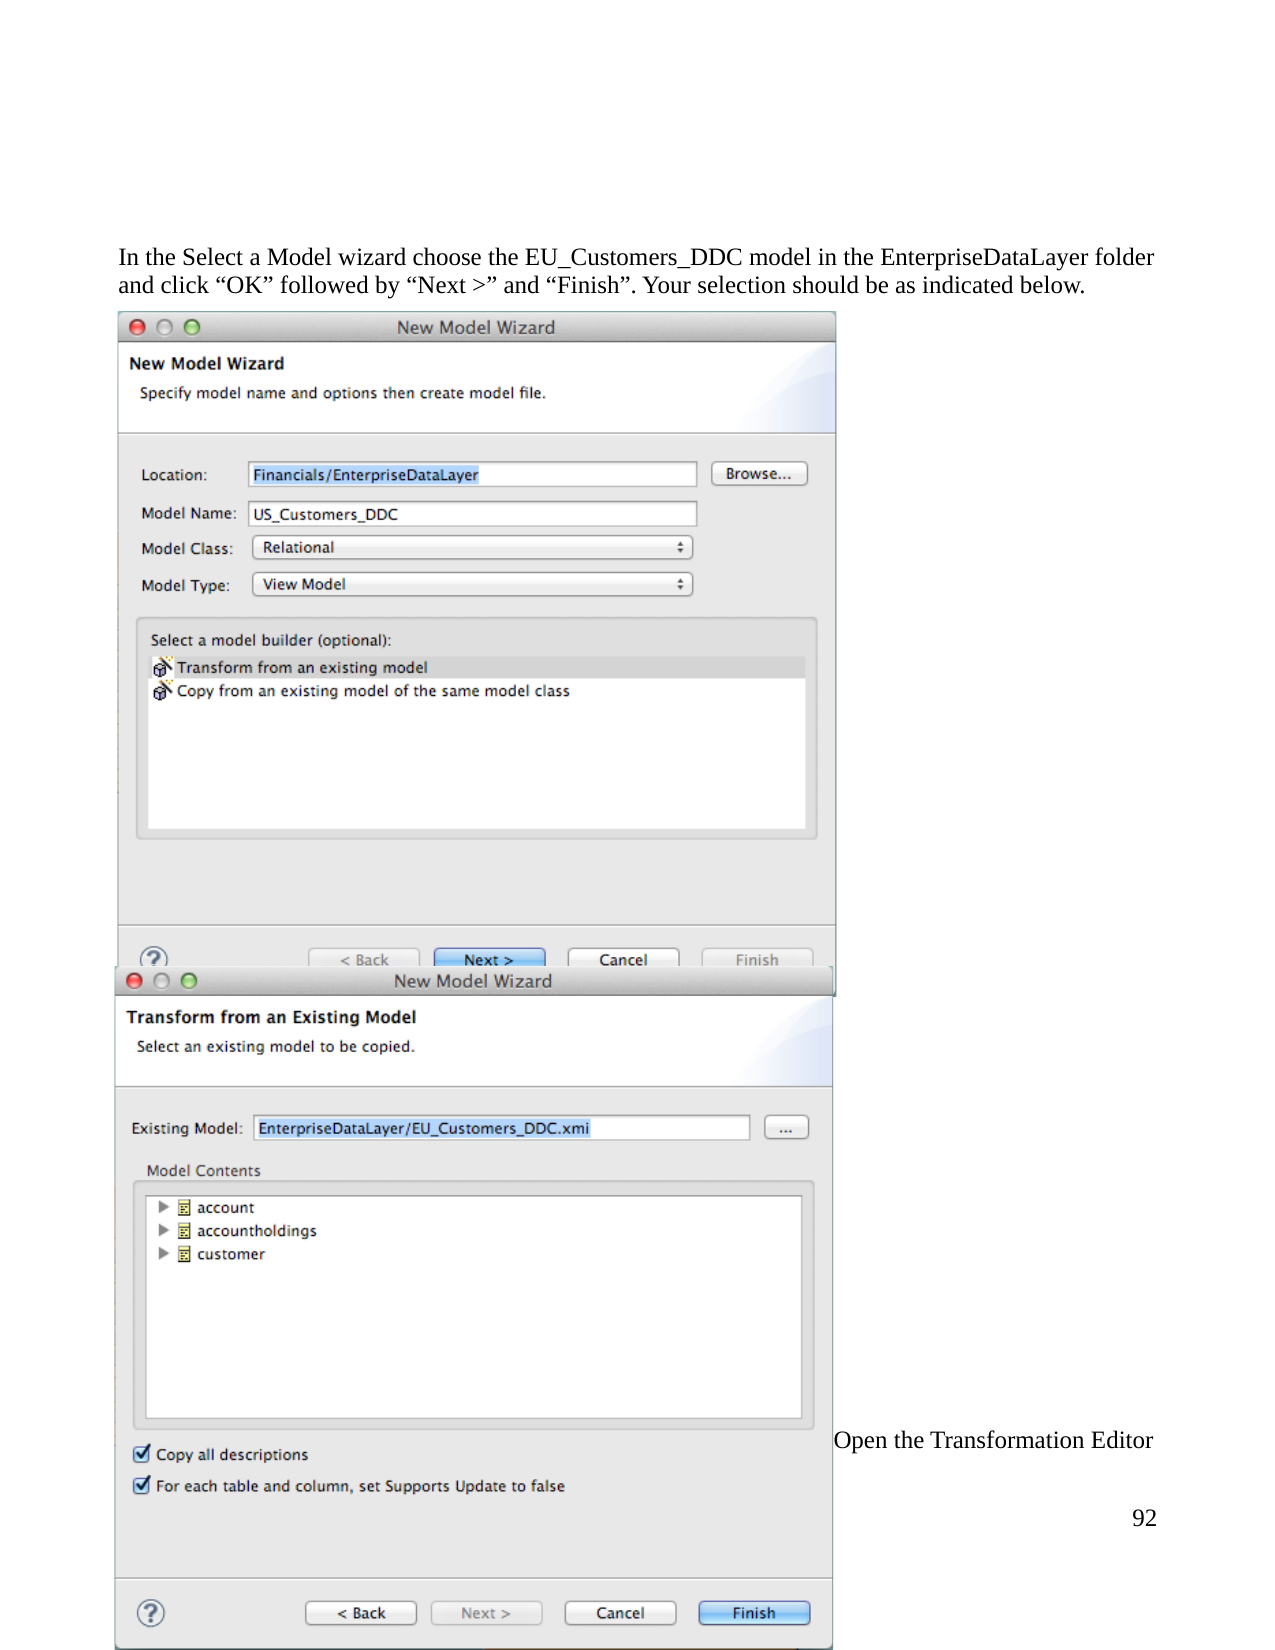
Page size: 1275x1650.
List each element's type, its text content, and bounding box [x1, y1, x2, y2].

picture [114, 311, 837, 1650]
text In the Select a Model wizard choose the EU_Customers_DDC model in the EnterpriseDataLayer folder and click “OK” followed by “Next >” and “Finish”. Your selection should be as indicated below. [118, 242, 1157, 299]
text Open the Transformation Editor [834, 1426, 1157, 1454]
